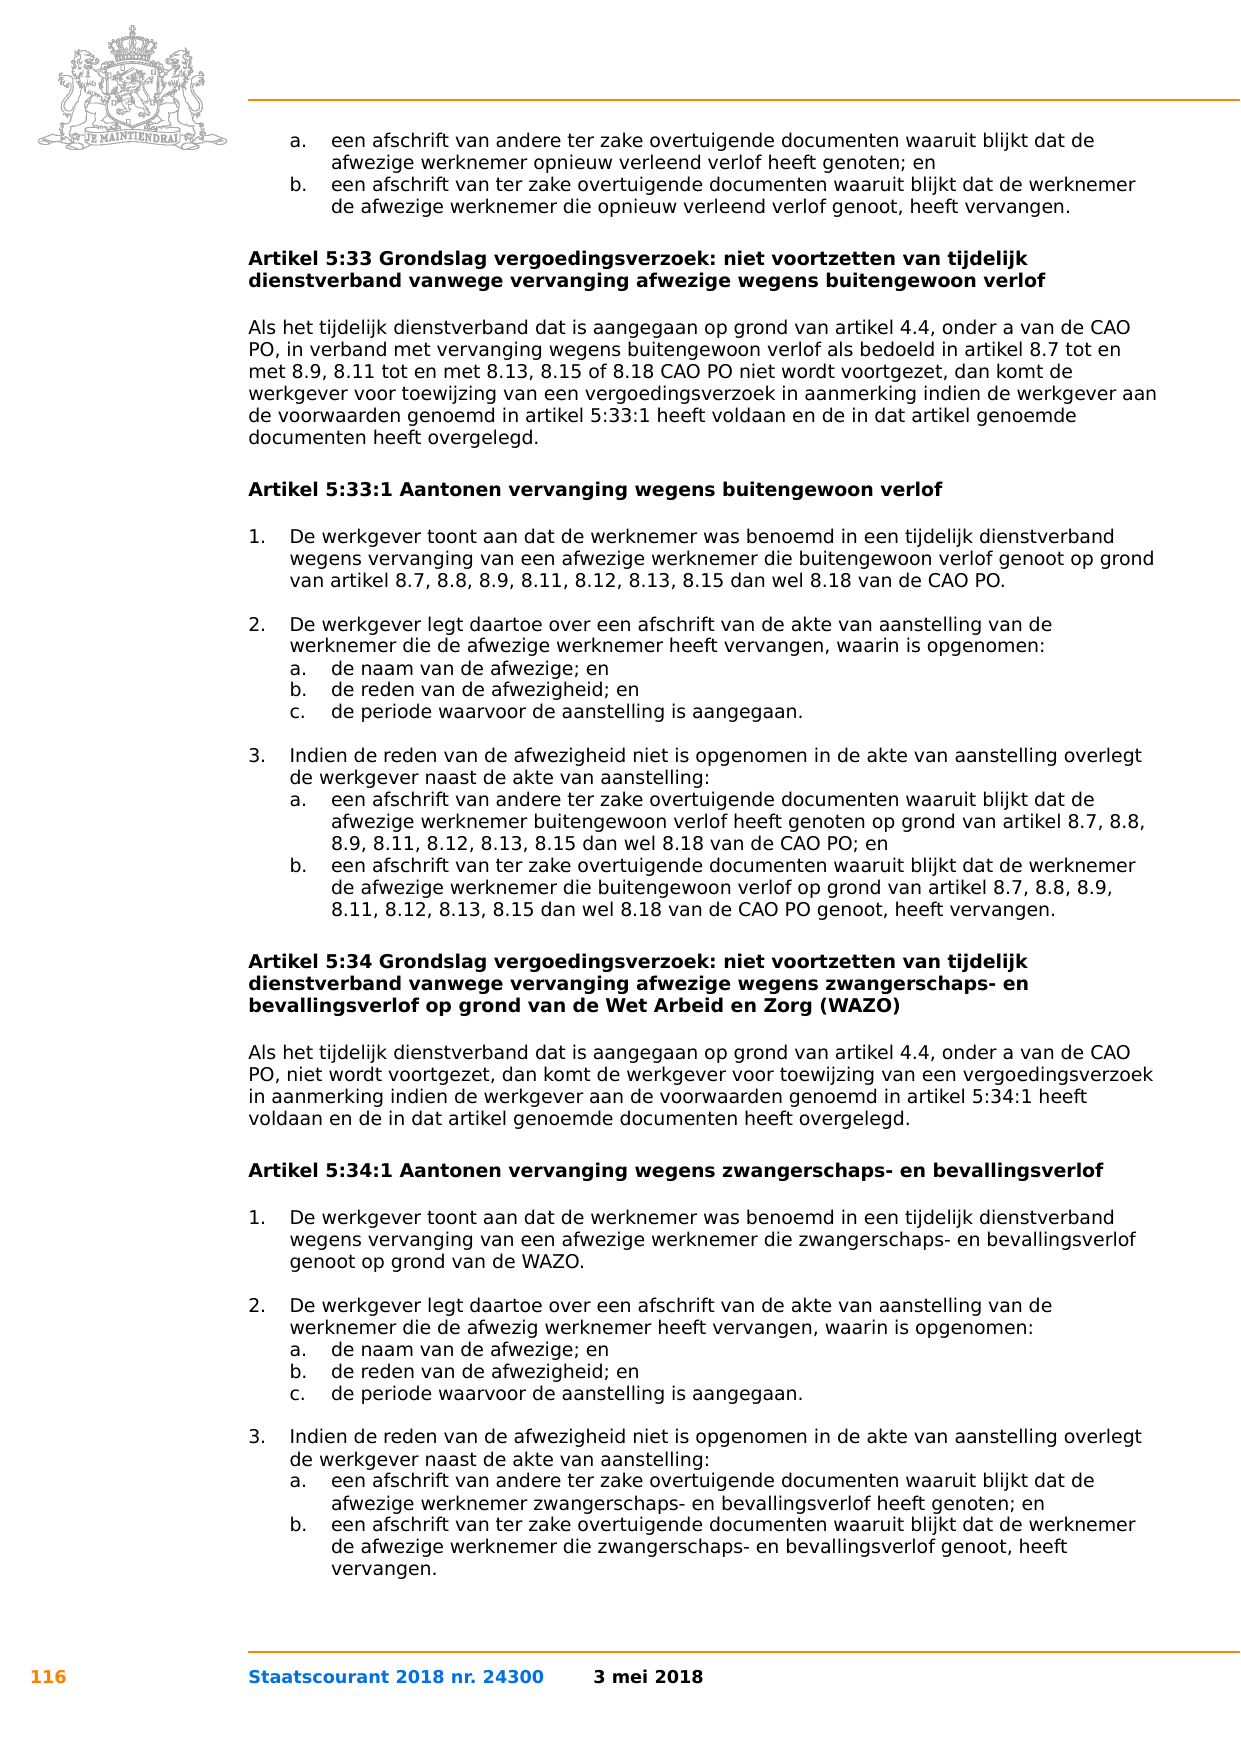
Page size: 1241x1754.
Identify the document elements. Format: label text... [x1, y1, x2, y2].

text a. de naam van de afwezige; en [289, 1339, 1163, 1361]
text 1. De werkgever toont aan dat de werknemer was benoemd in een tijdelijk dienstverband wegens vervanging van een afwezige werknemer die zwangerschaps- en bevallingsverlof genoot op grond van de WAZO. [248, 1207, 1163, 1273]
text a. de naam van de afwezige; en [289, 657, 1163, 679]
text 3. Indien de reden van de afwezigheid niet is opgenomen in de akte van aanstelling overlegt de werkgever naast de akte van aanstelling: [248, 745, 1163, 789]
text 2. De werkgever legt daartoe over een afschrift van de akte van aanstelling van de werknemer die de afwezig werknemer heeft vervangen, waarin is opgenomen: [248, 1295, 1163, 1339]
subtitle Artikel 5:33:1 Aantonen vervanging wegens buitengewoon verlof [248, 479, 1163, 501]
text Als het tijdelijk dienstverband dat is aangegaan op grond van artikel 4.4, onder a van de CAO PO, in verband met vervanging wegens buitengewoon verlof als bedoeld in artikel 8.7 tot en met 8.9, 8.11 tot en met 8.13, 8.15 of 8.18 CAO PO niet wordt voortgezet, dan komt de werkgever voor toewijzing van een vergoedingsverzoek in aanmerking indien de werkgever aan de voorwaarden genoemd in artikel 5:33:1 heeft voldaan en de in dat artikel genoemde documenten heeft overgelegd. [248, 317, 1163, 449]
text a. een afschrift van andere ter zake overtuigende documenten waaruit blijkt dat de afwezige werknemer zwangerschaps- en bevallingsverlof heeft genoten; en [289, 1470, 1163, 1514]
text c. de periode waarvoor de aanstelling is aangegaan. [289, 1383, 1163, 1404]
text b. de reden van de afwezigheid; en [289, 1361, 1163, 1383]
text Als het tijdelijk dienstverband dat is aangegaan op grond van artikel 4.4, onder a van de CAO PO, niet wordt voortgezet, dan komt de werkgever voor toewijzing van een vergoedingsverzoek in aanmerking indien de werkgever aan de voorwaarden genoemd in artikel 5:34:1 heeft voldaan en de in dat artikel genoemde documenten heeft overgelegd. [248, 1042, 1163, 1130]
picture [38, 25, 227, 150]
text a. een afschrift van andere ter zake overtuigende documenten waaruit blijkt dat de afwezige werknemer buitengewoon verlof heeft genoten op grond van artikel 8.7, 8.8, 8.9, 8.11, 8.12, 8.13, 8.15 dan wel 8.18 van de CAO PO; en [289, 789, 1163, 855]
subtitle Artikel 5:33 Grondslag vergoedingsverzoek: niet voortzetten van tijdelijk dienstverband vanwege vervanging afwezige wegens buitengewoon verlof [248, 248, 1163, 292]
text 3. Indien de reden van de afwezigheid niet is opgenomen in de akte van aanstelling overlegt de werkgever naast de akte van aanstelling: [248, 1426, 1163, 1470]
text b. een afschrift van ter zake overtuigende documenten waaruit blijkt dat de werknemer de afwezige werknemer die opnieuw verleend verlof genoot, heeft vervangen. [289, 174, 1163, 218]
text 2. De werkgever legt daartoe over een afschrift van de akte van aanstelling van de werknemer die de afwezige werknemer heeft vervangen, waarin is opgenomen: [248, 613, 1163, 657]
text a. een afschrift van andere ter zake overtuigende documenten waaruit blijkt dat de afwezige werknemer opnieuw verleend verlof heeft genoten; en [289, 130, 1163, 174]
subtitle Artikel 5:34:1 Aantonen vervanging wegens zwangerschaps- en bevallingsverlof [248, 1160, 1163, 1182]
text b. een afschrift van ter zake overtuigende documenten waaruit blijkt dat de werknemer de afwezige werknemer die buitengewoon verlof op grond van artikel 8.7, 8.8, 8.9, 8.11, 8.12, 8.13, 8.15 dan wel 8.18 van de CAO PO genoot, heeft vervangen. [289, 855, 1163, 921]
text c. de periode waarvoor de aanstelling is aangegaan. [289, 701, 1163, 723]
text b. de reden van de afwezigheid; en [289, 679, 1163, 701]
text b. een afschrift van ter zake overtuigende documenten waaruit blijkt dat de werknemer de afwezige werknemer die zwangerschaps- en bevallingsverlof genoot, heeft vervangen. [289, 1514, 1163, 1580]
subtitle Artikel 5:34 Grondslag vergoedingsverzoek: niet voortzetten van tijdelijk dienstverband vanwege vervanging afwezige wegens zwangerschaps- en bevallingsverlof op grond van de Wet Arbeid en Zorg (WAZO) [248, 951, 1163, 1017]
text 1. De werkgever toont aan dat de werknemer was benoemd in een tijdelijk dienstverband wegens vervanging van een afwezige werknemer die buitengewoon verlof genoot op grond van artikel 8.7, 8.8, 8.9, 8.11, 8.12, 8.13, 8.15 dan wel 8.18 van de CAO PO. [248, 526, 1163, 592]
